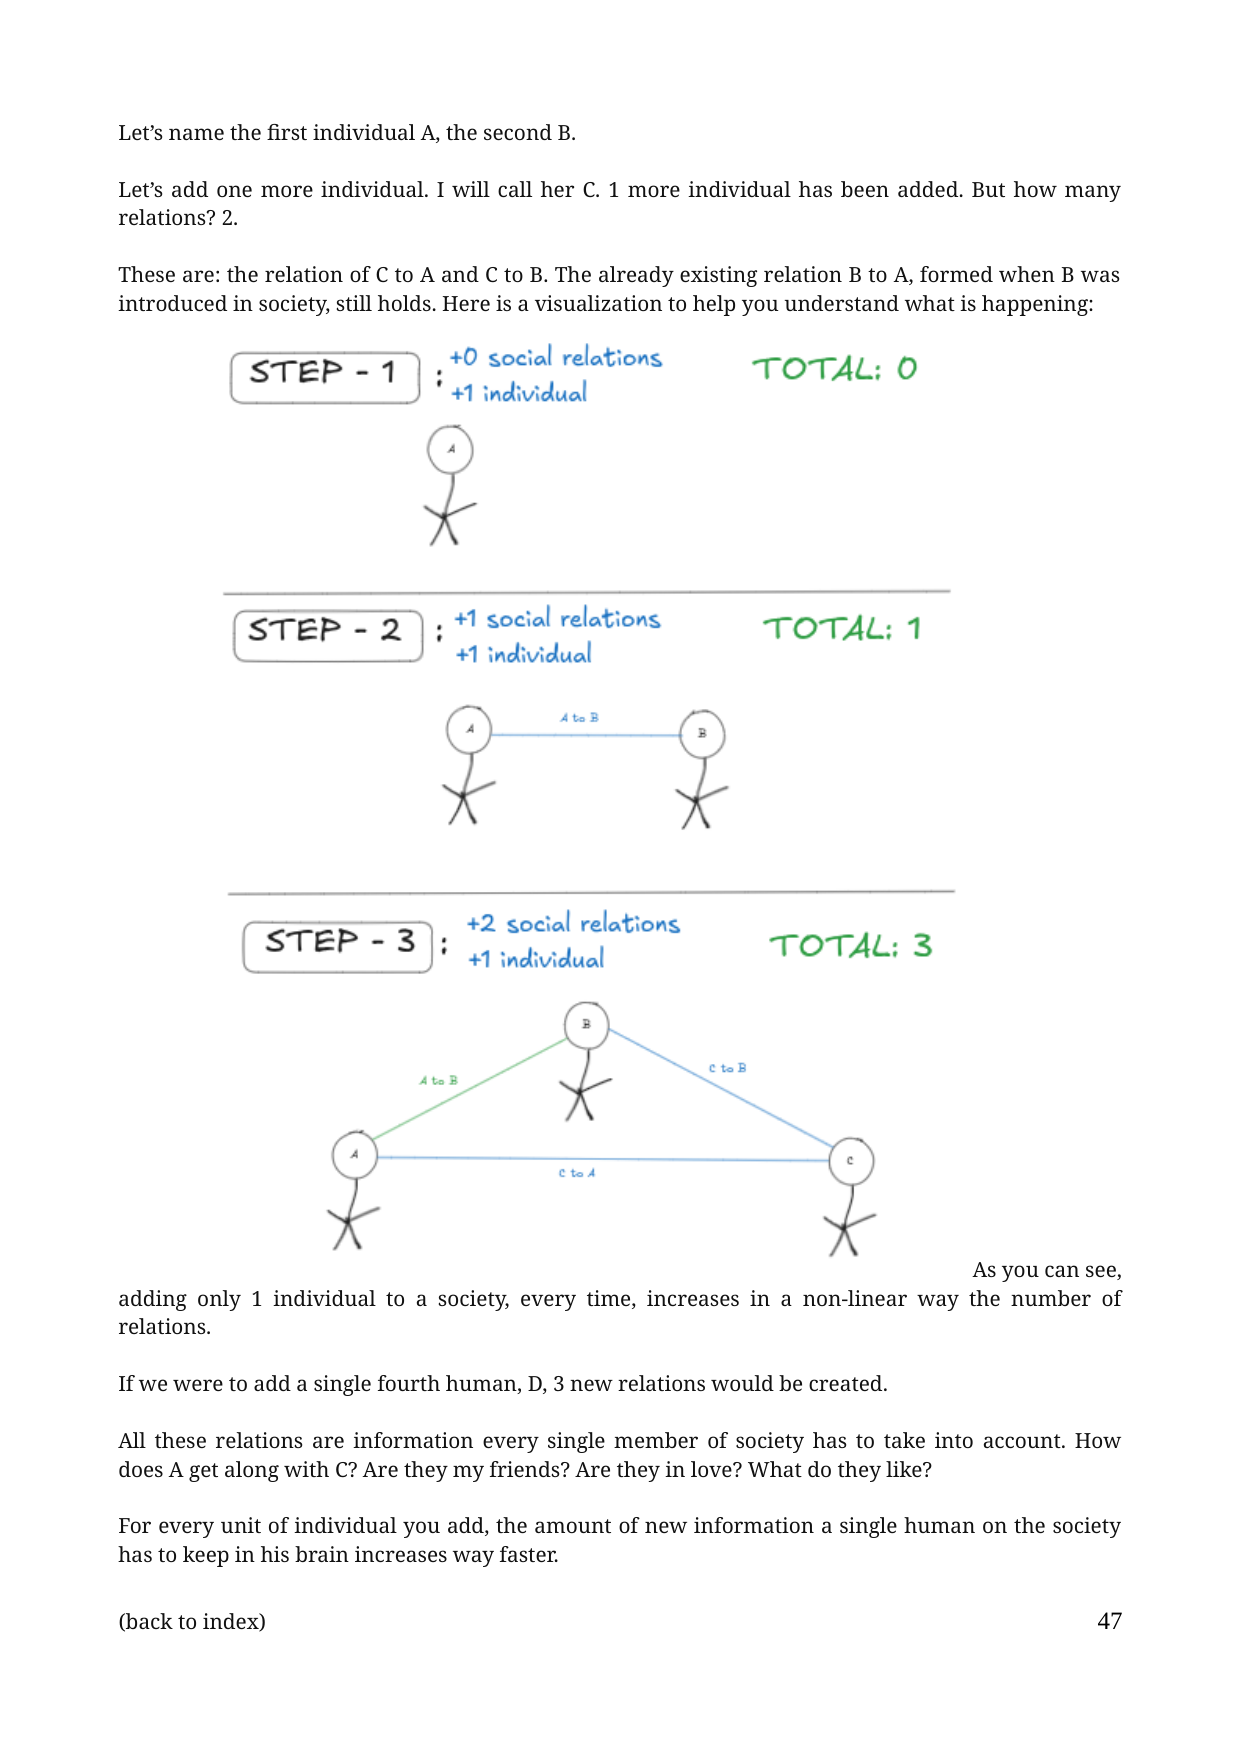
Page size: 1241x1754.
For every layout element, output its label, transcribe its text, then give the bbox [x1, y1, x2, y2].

text All these relations are information every single member of society has to take into account. How does A get along with C? Are they my friends? Are they in love? What do they like? [118, 1426, 1122, 1483]
text For every unit of individual you add, the amount of new information a single human on the society has to keep in his brain increases way faster. [118, 1512, 1122, 1568]
picture [214, 328, 973, 1282]
text If we were to add a single fourth human, D, 3 new relations would be created. [118, 1369, 1122, 1398]
text Let’s add one more individual. I will call her C. 1 more individual has been added. But how many relations? 2. [118, 175, 1122, 232]
text As you can see, adding only 1 individual to a society, every time, increases in a non-linear way the number of relations. [118, 1256, 1122, 1341]
text Let’s name the first individual A, the second B. [118, 118, 1122, 147]
text These are: the relation of C to A and C to B. The already existing relation B to A, formed when B was introduced in society, still holds. Here is a visualization to help you understand what is happening: [118, 260, 1122, 317]
